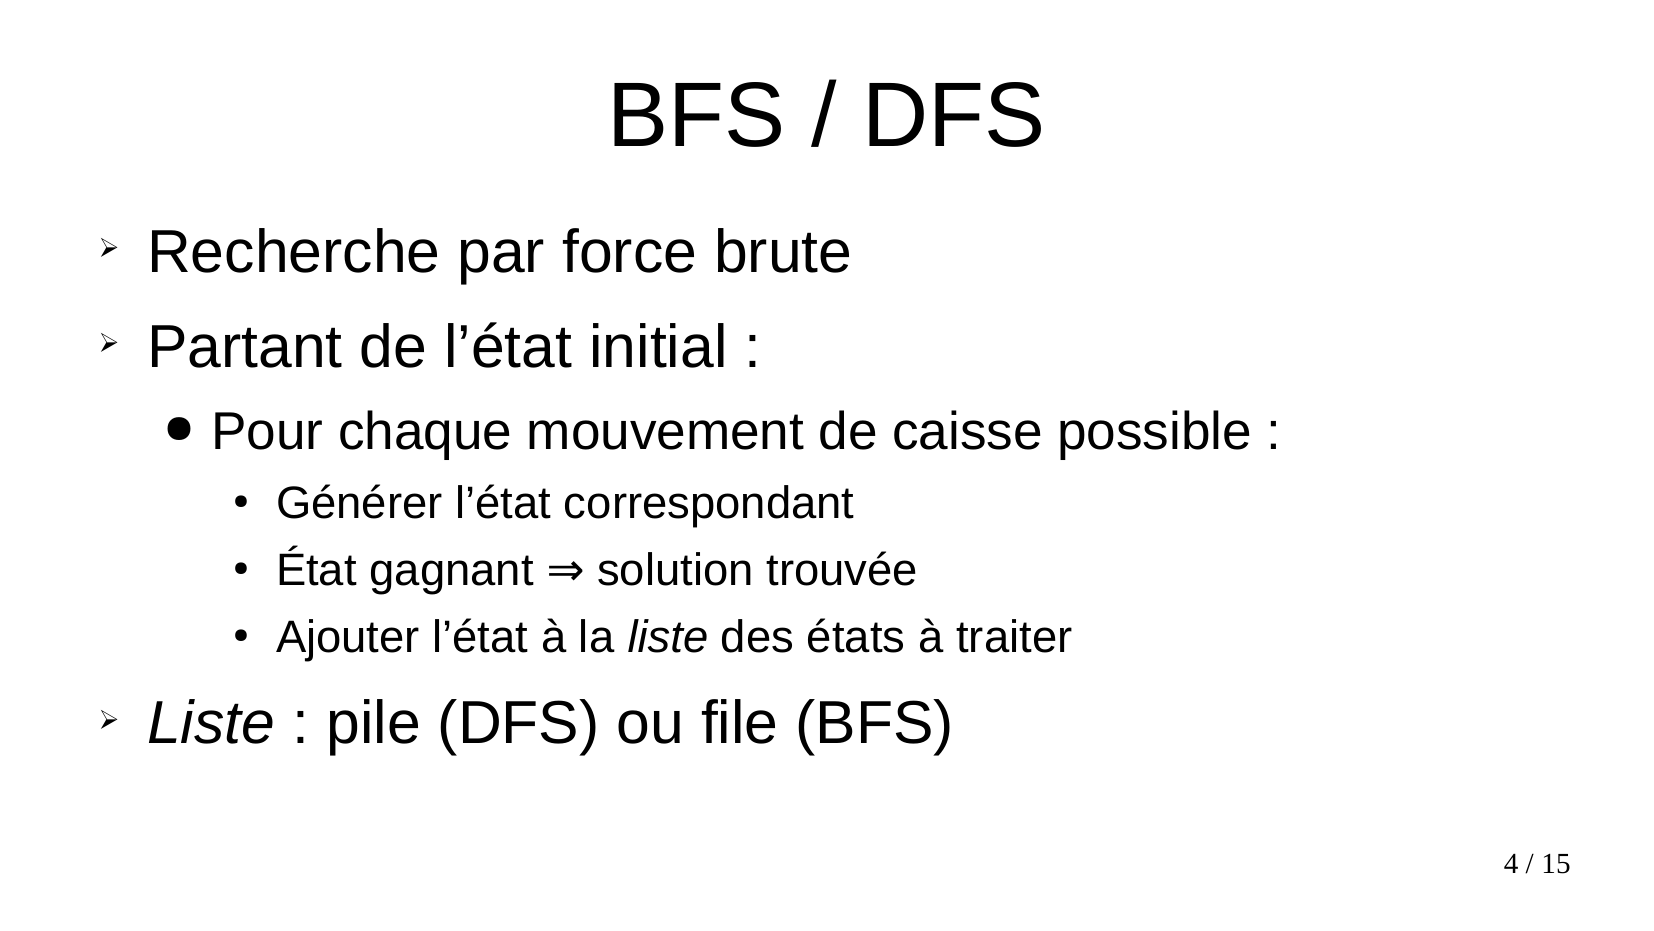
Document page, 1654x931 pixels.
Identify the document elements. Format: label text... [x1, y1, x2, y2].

title BFS / DFS [82, 37, 1571, 193]
list Recherche par force brute Partant de l’état initial : Pour chaque mouvement de caisse possible : Générer l’état correspondant État gagnant ⇒ solution trouvée Ajouter l’état à la liste des états à traiter Liste : pile (DFS) ou file (BFS) [82, 217, 1571, 758]
